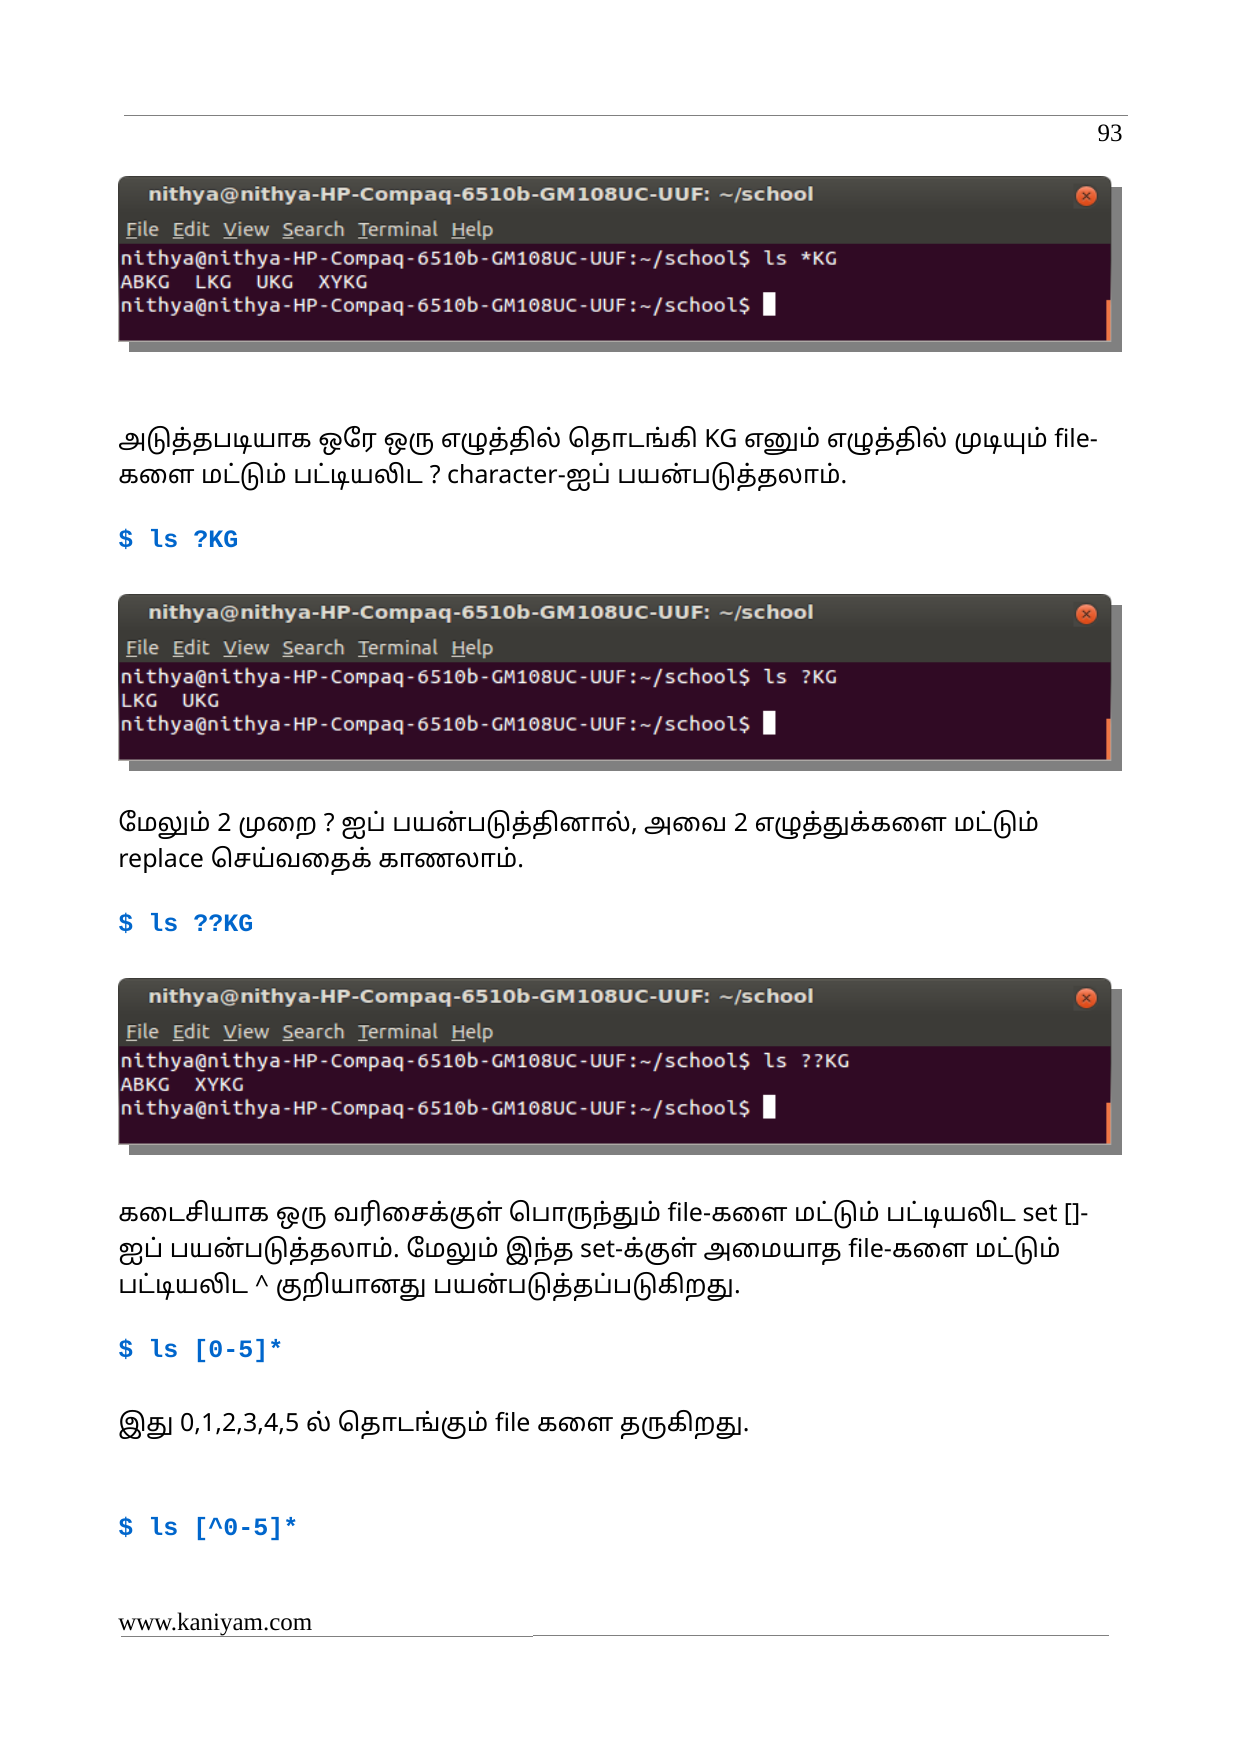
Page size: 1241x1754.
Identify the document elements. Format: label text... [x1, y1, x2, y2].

picture [118, 594, 1112, 761]
text கடைசியாக ஒரு வரிசைக்குள் பொருந்தும் file-களை மட்டும் பட்டியலிட set []-ஐப் பயன்படுத்தலாம். மேலும் இந்த set-க்குள் அமையாத file-களை மட்டும் பட்டியலிட ^ குறியானது பயன்படுத்தப்படுகிறது. [118, 1195, 1122, 1303]
text அடுத்தபடியாக ஒரே ஒரு எழுத்தில் தொடங்கி KG எனும் எழுத்தில் முடியும் file-களை மட்டும் பட்டியலிட ? character-ஐப் பயன்படுத்தலாம். [118, 421, 1122, 493]
picture [118, 176, 1112, 342]
text மேலும் 2 முறை ? ஐப் பயன்படுத்தினால், அவை 2 எழுத்துக்களை மட்டும் replace செய்வதைக் காணலாம். [118, 805, 1122, 877]
text $ ls ?KG [118, 527, 1122, 555]
text $ ls [0-5]* [118, 1337, 1122, 1365]
text $ ls ??KG [118, 911, 1122, 939]
picture [118, 978, 1112, 1145]
text இது 0,1,2,3,4,5 ல் தொடங்கும் file களை தருகிறது. [118, 1405, 1122, 1441]
text $ ls [^0-5]* [118, 1515, 1122, 1543]
